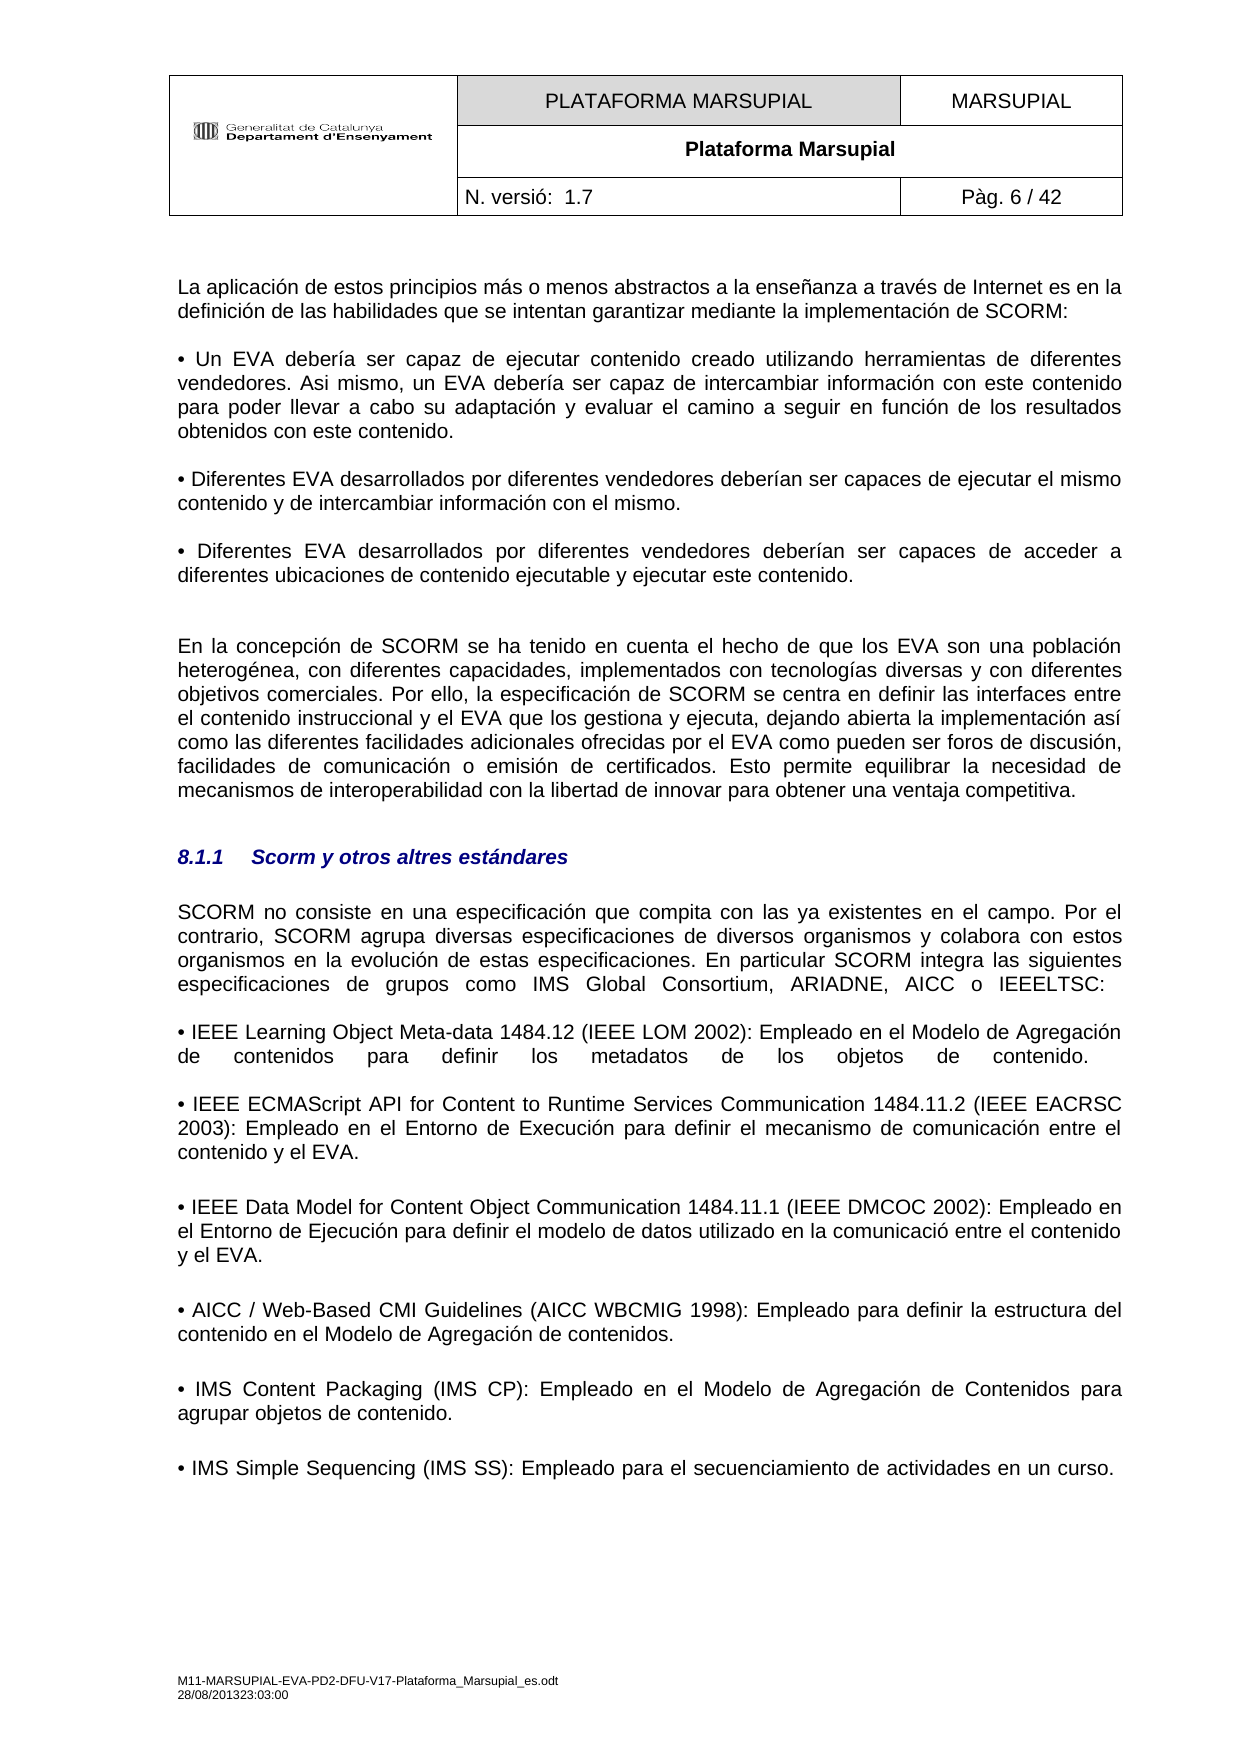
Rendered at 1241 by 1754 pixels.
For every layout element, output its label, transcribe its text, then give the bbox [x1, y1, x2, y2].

subtitle • IEEE Data Model for Content Object Communication 1484.11.1 (IEEE DMCOC 2002): Empleado en el Entorno de Ejecución para definir el modelo de datos utilizado en la comunicació entre el contenido y el EVA. [177, 1195, 1122, 1267]
text En la concepción de SCORM se ha tenido en cuenta el hecho de que los EVA son una población heterogénea, con diferentes capacidades, implementados con tecnologías diversas y con diferentes objetivos comerciales. Por ello, la especificación de SCORM se centra en definir las interfaces entre el contenido instruccional y el EVA que los gestiona y ejecuta, dejando abierta la implementación así como las diferentes facilidades adicionales ofrecidas por el EVA como pueden ser foros de discusión, facilidades de comunicación o emisión de certificados. Esto permite equilibrar la necesidad de mecanismos de interoperabilidad con la libertad de innovar para obtener una ventaja competitiva. [177, 586, 1122, 802]
text • Un EVA debería ser capaz de ejecutar contenido creado utilizando herramientas de diferentes vendedores. Asi mismo, un EVA debería ser capaz de intercambiar información con este contenido para poder llevar a cabo su adaptación y evaluar el camino a seguir en función de los resultados obtenidos con este contenido. [177, 323, 1122, 443]
subtitle SCORM no consiste en una especificación que compita con las ya existentes en el campo. Por el contrario, SCORM agrupa diversas especificaciones de diversos organismos y colabora con estos organismos en la evolución de estas especificaciones. En particular SCORM integra las siguientes especificaciones de grupos como IMS Global Consortium, ARIADNE, AICC o IEEELTSC: • IEEE Learning Object Meta-data 1484.12 (IEEE LOM 2002): Empleado en el Modelo de Agregación de contenidos para definir los metadatos de los objetos de contenido. • IEEE ECMAScript API for Content to Runtime Services Communication 1484.11.2 (IEEE EACRSC 2003): Empleado en el Entorno de Execución para definir el mecanismo de comunicación entre el contenido y el EVA. [177, 900, 1122, 1163]
subtitle • IMS Simple Sequencing (IMS SS): Empleado para el secuenciamiento de actividades en un curso. [177, 1456, 1122, 1504]
subtitle • AICC / Web-Based CMI Guidelines (AICC WBCMIG 1998): Empleado para definir la estructura del contenido en el Modelo de Agregación de contenidos. [177, 1298, 1122, 1346]
text • Diferentes EVA desarrollados por diferentes vendedores deberían ser capaces de acceder a diferentes ubicaciones de contenido ejecutable y ejecutar este contenido. [177, 514, 1122, 586]
text La aplicación de estos principios más o menos abstractos a la enseñanza a través de Internet es en la definición de las habilidades que se intentan garantizar mediante la implementación de SCORM: [177, 251, 1122, 323]
subtitle • IMS Content Packaging (IMS CP): Empleado en el Modelo de Agregación de Contenidos para agrupar objetos de contenido. [177, 1377, 1122, 1425]
subtitle Scorm y otros altres estándares [177, 845, 1122, 869]
text • Diferentes EVA desarrollados por diferentes vendedores deberían ser capaces de ejecutar el mismo contenido y de intercambiar información con el mismo. [177, 443, 1122, 514]
